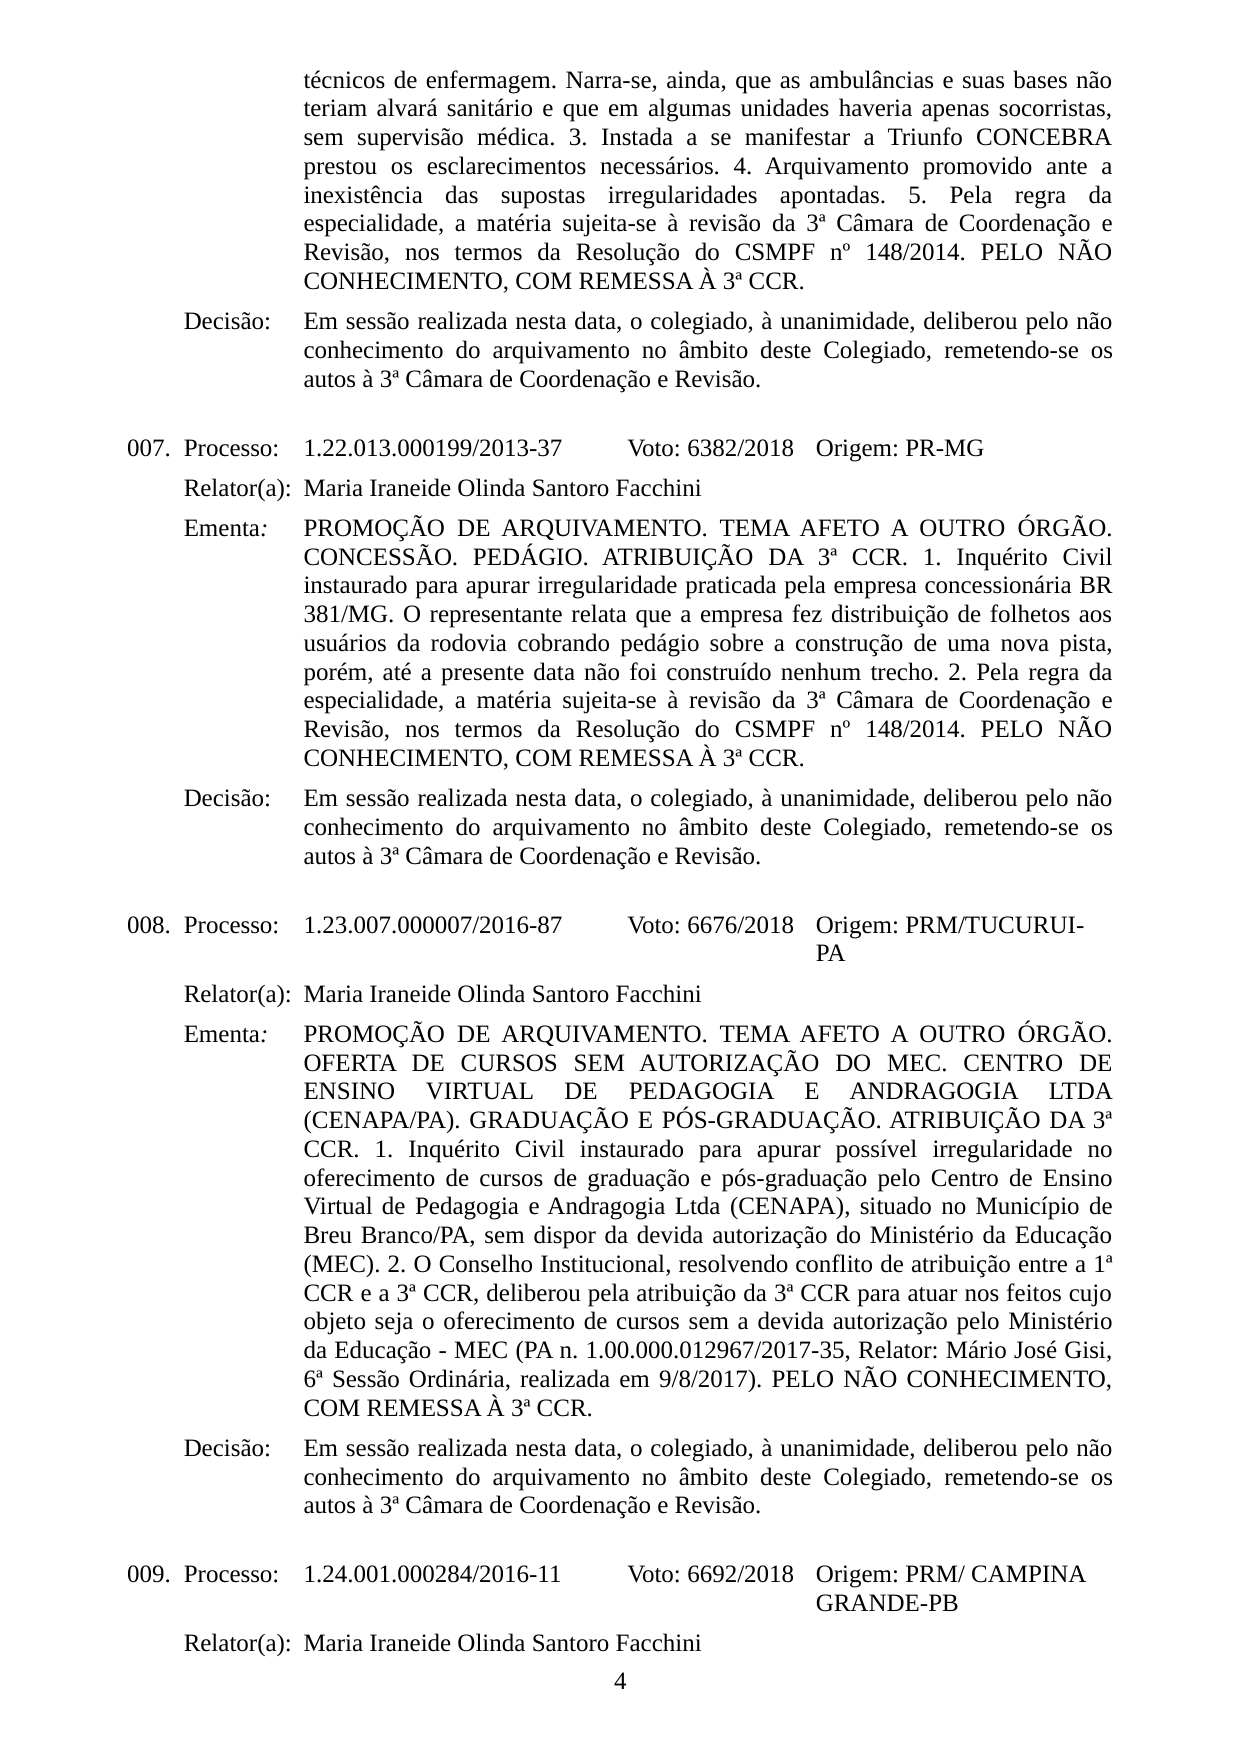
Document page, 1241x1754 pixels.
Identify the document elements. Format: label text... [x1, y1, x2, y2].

table_cell [121, 778, 178, 875]
table_header Origem: PRM/TUCURUI-PA [810, 904, 1119, 973]
table_cell Relator(a): [178, 1623, 298, 1663]
table_cell Relator(a): [178, 973, 298, 1013]
table_cell técnicos de enfermagem. Narra-se, ainda, que as ambulâncias e suas bases não teriam alvará sanitário e que em algumas unidades haveria apenas socorristas, sem supervisão médica. 3. Instada a se manifestar a Triunfo CONCEBRA prestou os esclarecimentos necessários. 4. Arquivamento promovido ante a inexistência das supostas irregularidades apontadas. 5. Pela regra da especialidade, a matéria sujeita-se à revisão da 3ª Câmara de Coordenação e Revisão, nos termos da Resolução do CSMPF nº 148/2014. PELO NÃO CONHECIMENTO, COM REMESSA À 3ª CCR. [298, 59, 1119, 301]
table_cell Decisão: [178, 778, 298, 875]
table_cell PROMOÇÃO DE ARQUIVAMENTO. TEMA AFETO A OUTRO ÓRGÃO. OFERTA DE CURSOS SEM AUTORIZAÇÃO DO MEC. CENTRO DE ENSINO VIRTUAL DE PEDAGOGIA E ANDRAGOGIA LTDA (CENAPA/PA). GRADUAÇÃO E PÓS-GRADUAÇÃO. ATRIBUIÇÃO DA 3ª CCR. 1. Inquérito Civil instaurado para apurar possível irregularidade no oferecimento de cursos de graduação e pós-graduação pelo Centro de Ensino Virtual de Pedagogia e Andragogia Ltda (CENAPA), situado no Município de Breu Branco/PA, sem dispor da devida autorização do Ministério da Educação (MEC). 2. O Conselho Institucional, resolvendo conflito de atribuição entre a 1ª CCR e a 3ª CCR, deliberou pela atribuição da 3ª CCR para atuar nos feitos cujo objeto seja o oferecimento de cursos sem a devida autorização pelo Ministério da Educação - MEC (PA n. 1.00.000.012967/2017-35, Relator: Mário José Gisi, 6ª Sessão Ordinária, realizada em 9/8/2017). PELO NÃO CONHECIMENTO, COM REMESSA À 3ª CCR. [298, 1013, 1119, 1427]
table_header 1.22.013.000199/2013-37 [298, 427, 621, 467]
table_header 1.23.007.000007/2016-87 [298, 904, 621, 973]
table_header 009. [121, 1554, 178, 1623]
table_cell Decisão: [178, 301, 298, 398]
table_cell [121, 508, 178, 778]
table_cell [121, 973, 178, 1013]
table_cell Relator(a): [178, 467, 298, 507]
table_cell [121, 1013, 178, 1427]
table_cell [121, 301, 178, 398]
table_cell [121, 467, 178, 507]
table_header Processo: [178, 427, 298, 467]
table_header Processo: [178, 1554, 298, 1623]
table_header Processo: [178, 904, 298, 973]
table_header 1.24.001.000284/2016-11 [298, 1554, 621, 1623]
table_cell Ementa: [178, 1013, 298, 1427]
table_cell Ementa: [178, 508, 298, 778]
table_header Voto: 6676/2018 [621, 904, 810, 973]
table_cell [121, 1427, 178, 1525]
table_cell [121, 1623, 178, 1663]
table_header Origem: PRM/ CAMPINA GRANDE-PB [810, 1554, 1119, 1623]
table_cell Em sessão realizada nesta data, o colegiado, à unanimidade, deliberou pelo não conhecimento do arquivamento no âmbito deste Colegiado, remetendo-se os autos à 3ª Câmara de Coordenação e Revisão. [298, 778, 1119, 875]
table_cell PROMOÇÃO DE ARQUIVAMENTO. TEMA AFETO A OUTRO ÓRGÃO. CONCESSÃO. PEDÁGIO. ATRIBUIÇÃO DA 3ª CCR. 1. Inquérito Civil instaurado para apurar irregularidade praticada pela empresa concessionária BR 381/MG. O representante relata que a empresa fez distribuição de folhetos aos usuários da rodovia cobrando pedágio sobre a construção de uma nova pista, porém, até a presente data não foi construído nenhum trecho. 2. Pela regra da especialidade, a matéria sujeita-se à revisão da 3ª Câmara de Coordenação e Revisão, nos termos da Resolução do CSMPF nº 148/2014. PELO NÃO CONHECIMENTO, COM REMESSA À 3ª CCR. [298, 508, 1119, 778]
table_header Origem: PR-MG [810, 427, 1119, 467]
table_cell [121, 59, 178, 301]
table_header Voto: 6692/2018 [621, 1554, 810, 1623]
table_header Voto: 6382/2018 [621, 427, 810, 467]
table_cell Maria Iraneide Olinda Santoro Facchini [298, 1623, 1119, 1663]
table_cell Maria Iraneide Olinda Santoro Facchini [298, 467, 1119, 507]
table_header 007. [121, 427, 178, 467]
table_header 008. [121, 904, 178, 973]
table_cell Em sessão realizada nesta data, o colegiado, à unanimidade, deliberou pelo não conhecimento do arquivamento no âmbito deste Colegiado, remetendo-se os autos à 3ª Câmara de Coordenação e Revisão. [298, 301, 1119, 398]
table_cell Maria Iraneide Olinda Santoro Facchini [298, 973, 1119, 1013]
table_cell Em sessão realizada nesta data, o colegiado, à unanimidade, deliberou pelo não conhecimento do arquivamento no âmbito deste Colegiado, remetendo-se os autos à 3ª Câmara de Coordenação e Revisão. [298, 1427, 1119, 1525]
table_cell Decisão: [178, 1427, 298, 1525]
table_cell [178, 59, 298, 301]
